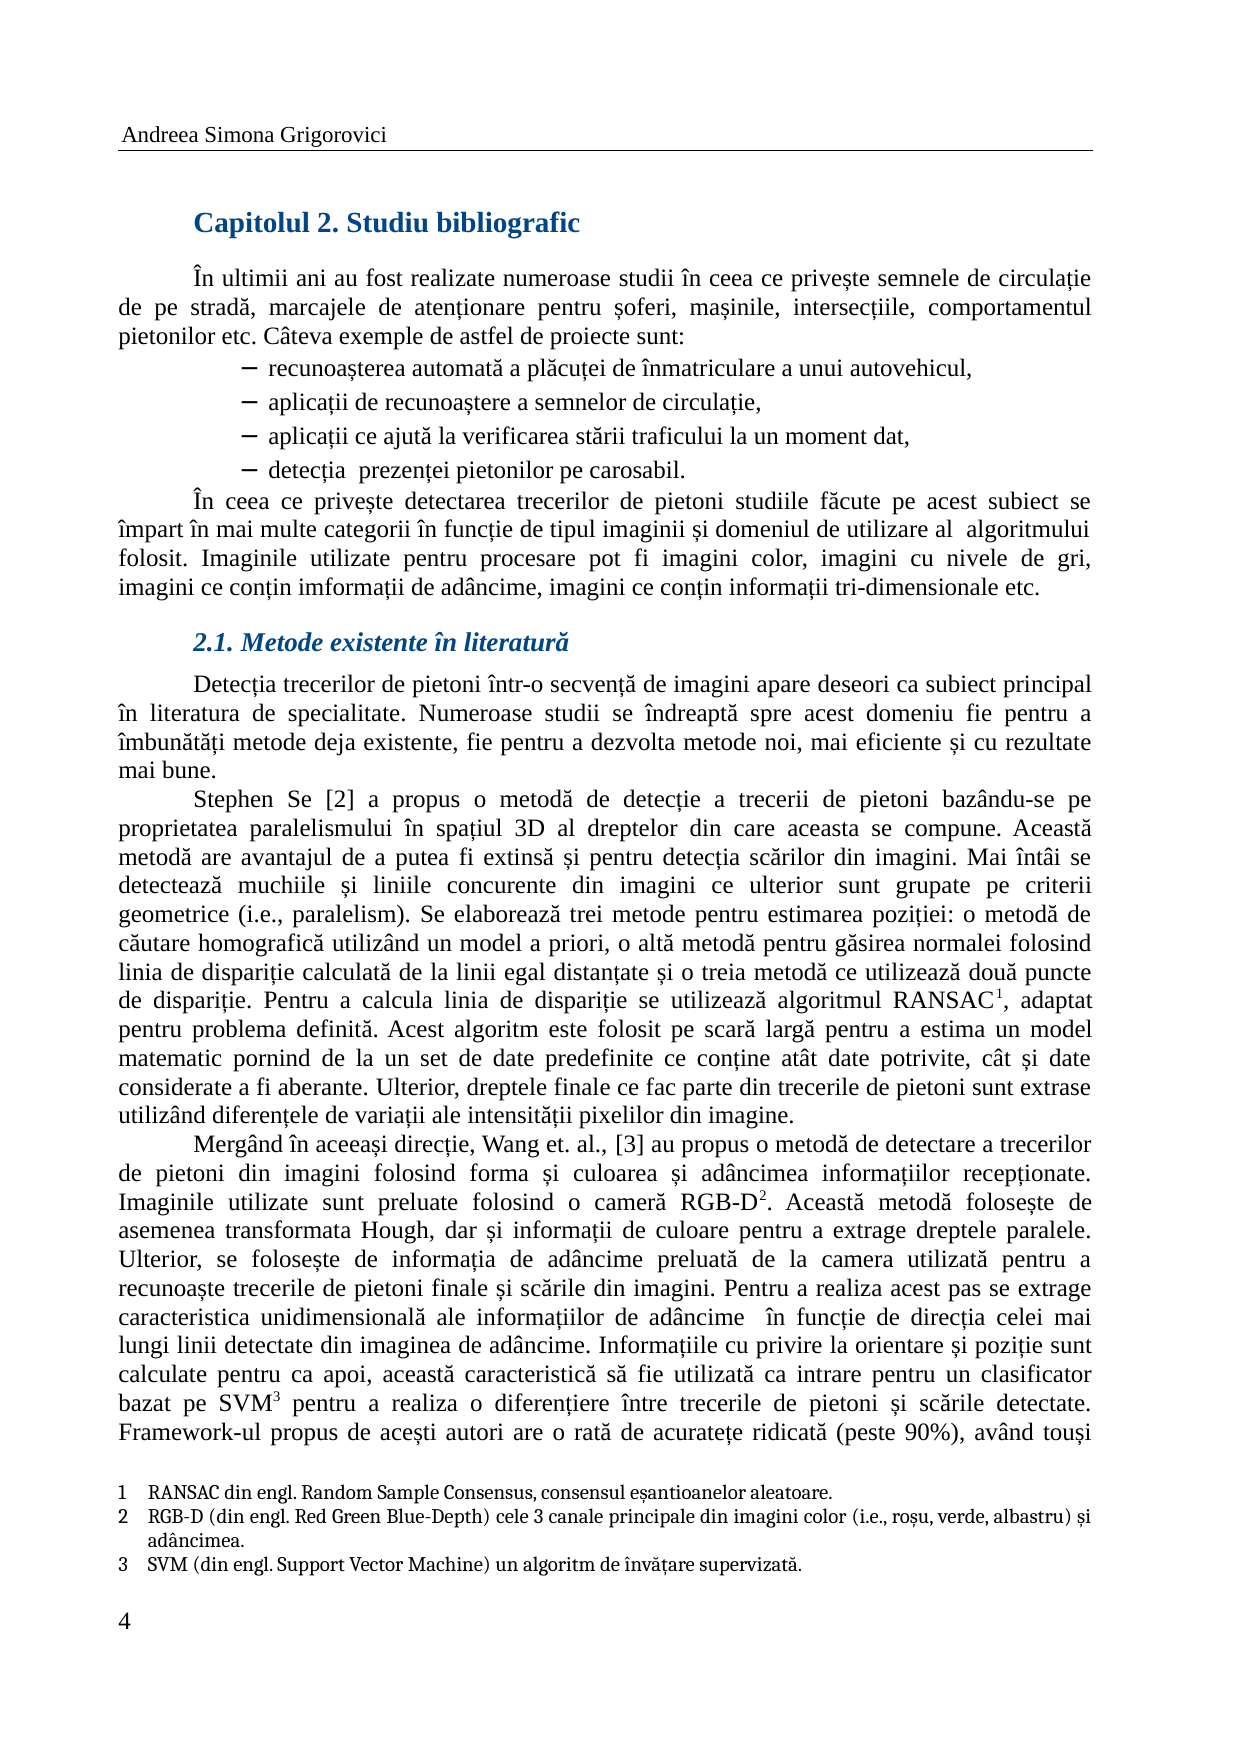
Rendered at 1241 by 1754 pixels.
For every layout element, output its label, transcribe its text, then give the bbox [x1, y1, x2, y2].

text Detecția trecerilor de pietoni într-o secvență de imagini apare deseori ca subiect principal în literatura de specialitate. Numeroase studii se îndreaptă spre acest domeniu fie pentru a îmbunătăți metode deja existente, fie pentru a dezvolta metode noi, mai eficiente și cu rezultate mai bune. [118, 669, 1093, 784]
text RGB-D (din engl. Red Green Blue-Depth) cele 3 canale principale din imagini color (i.e., roșu, verde, albastru) și adâncimea. [118, 1505, 1093, 1553]
text SVM (din engl. Support Vector Machine) un algoritm de învățare supervizată. [118, 1553, 1093, 1577]
list aplicații de recunoaștere a semnelor de circulație, [249, 384, 1093, 418]
list recunoașterea automată a plăcuței de înmatriculare a unui autovehicul, [249, 349, 1093, 384]
text În ultimii ani au fost realizate numeroase studii în ceea ce privește semnele de circulație de pe stradă, marcajele de atenționare pentru șoferi, mașinile, intersecțiile, comportamentul pietonilor etc. Câteva exemple de astfel de proiecte sunt: [118, 263, 1093, 349]
subtitle Metode existente în literatură [193, 626, 1093, 657]
list aplicații ce ajută la verificarea stării traficului la un moment dat, [249, 418, 1093, 452]
text RANSAC din engl. Random Sample Consensus, consensul eșantioanelor aleatoare. [118, 1481, 1093, 1505]
text Mergând în aceeași direcție, Wang et. al., [3] au propus o metodă de detectare a trecerilor de pietoni din imagini folosind forma și culoarea și adâncimea informațiilor recepționate. Imaginile utilizate sunt preluate folosind o cameră RGB-D. Această metodă folosește de asemenea transformata Hough, dar și informații de culoare pentru a extrage dreptele paralele. Ulterior, se folosește de informația de adâncime preluată de la camera utilizată pentru a recunoaște trecerile de pietoni finale și scările din imagini. Pentru a realiza acest pas se extrage caracteristica unidimensională ale informațiilor de adâncime în funcție de direcția celei mai lungi linii detectate din imaginea de adâncime. Informațiile cu privire la orientare și poziție sunt calculate pentru ca apoi, această caracteristică să fie utilizată ca intrare pentru un clasificator bazat pe SVM pentru a realiza o diferențiere între trecerile de pietoni și scările detectate. Framework-ul propus de acești autori are o rată de acuratețe ridicată (peste 90%), având touși [118, 1129, 1093, 1445]
text În ceea ce privește detectarea trecerilor de pietoni studiile făcute pe acest subiect se împart în mai multe categorii în funcție de tipul imaginii și domeniul de utilizare al algoritmului folosit. Imaginile utilizate pentru procesare pot fi imagini color, imagini cu nivele de gri, imagini ce conțin imformații de adâncime, imagini ce conțin informații tri-dimensionale etc. [118, 486, 1093, 601]
text Stephen Se [2] a propus o metodă de detecție a trecerii de pietoni bazându-se pe proprietatea paralelismului în spațiul 3D al dreptelor din care aceasta se compune. Această metodă are avantajul de a putea fi extinsă și pentru detecția scărilor din imagini. Mai întâi se detectează muchiile și liniile concurente din imagini ce ulterior sunt grupate pe criterii geometrice (i.e., paralelism). Se elaborează trei metode pentru estimarea poziției: o metodă de căutare homografică utilizând un model a priori, o altă metodă pentru găsirea normalei folosind linia de dispariție calculată de la linii egal distanțate și o treia metodă ce utilizează două puncte de dispariție. Pentru a calcula linia de dispariție se utilizează algoritmul RANSAC, adaptat pentru problema definită. Acest algoritm este folosit pe scară largă pentru a estima un model matematic pornind de la un set de date predefinite ce conține atât date potrivite, cât și date considerate a fi aberante. Ulterior, dreptele finale ce fac parte din trecerile de pietoni sunt extrase utilizând diferențele de variații ale intensității pixelilor din imagine. [118, 784, 1093, 1129]
list detecția prezenței pietonilor pe carosabil. [249, 452, 1093, 486]
subtitle Studiu bibliografic [118, 205, 1093, 238]
